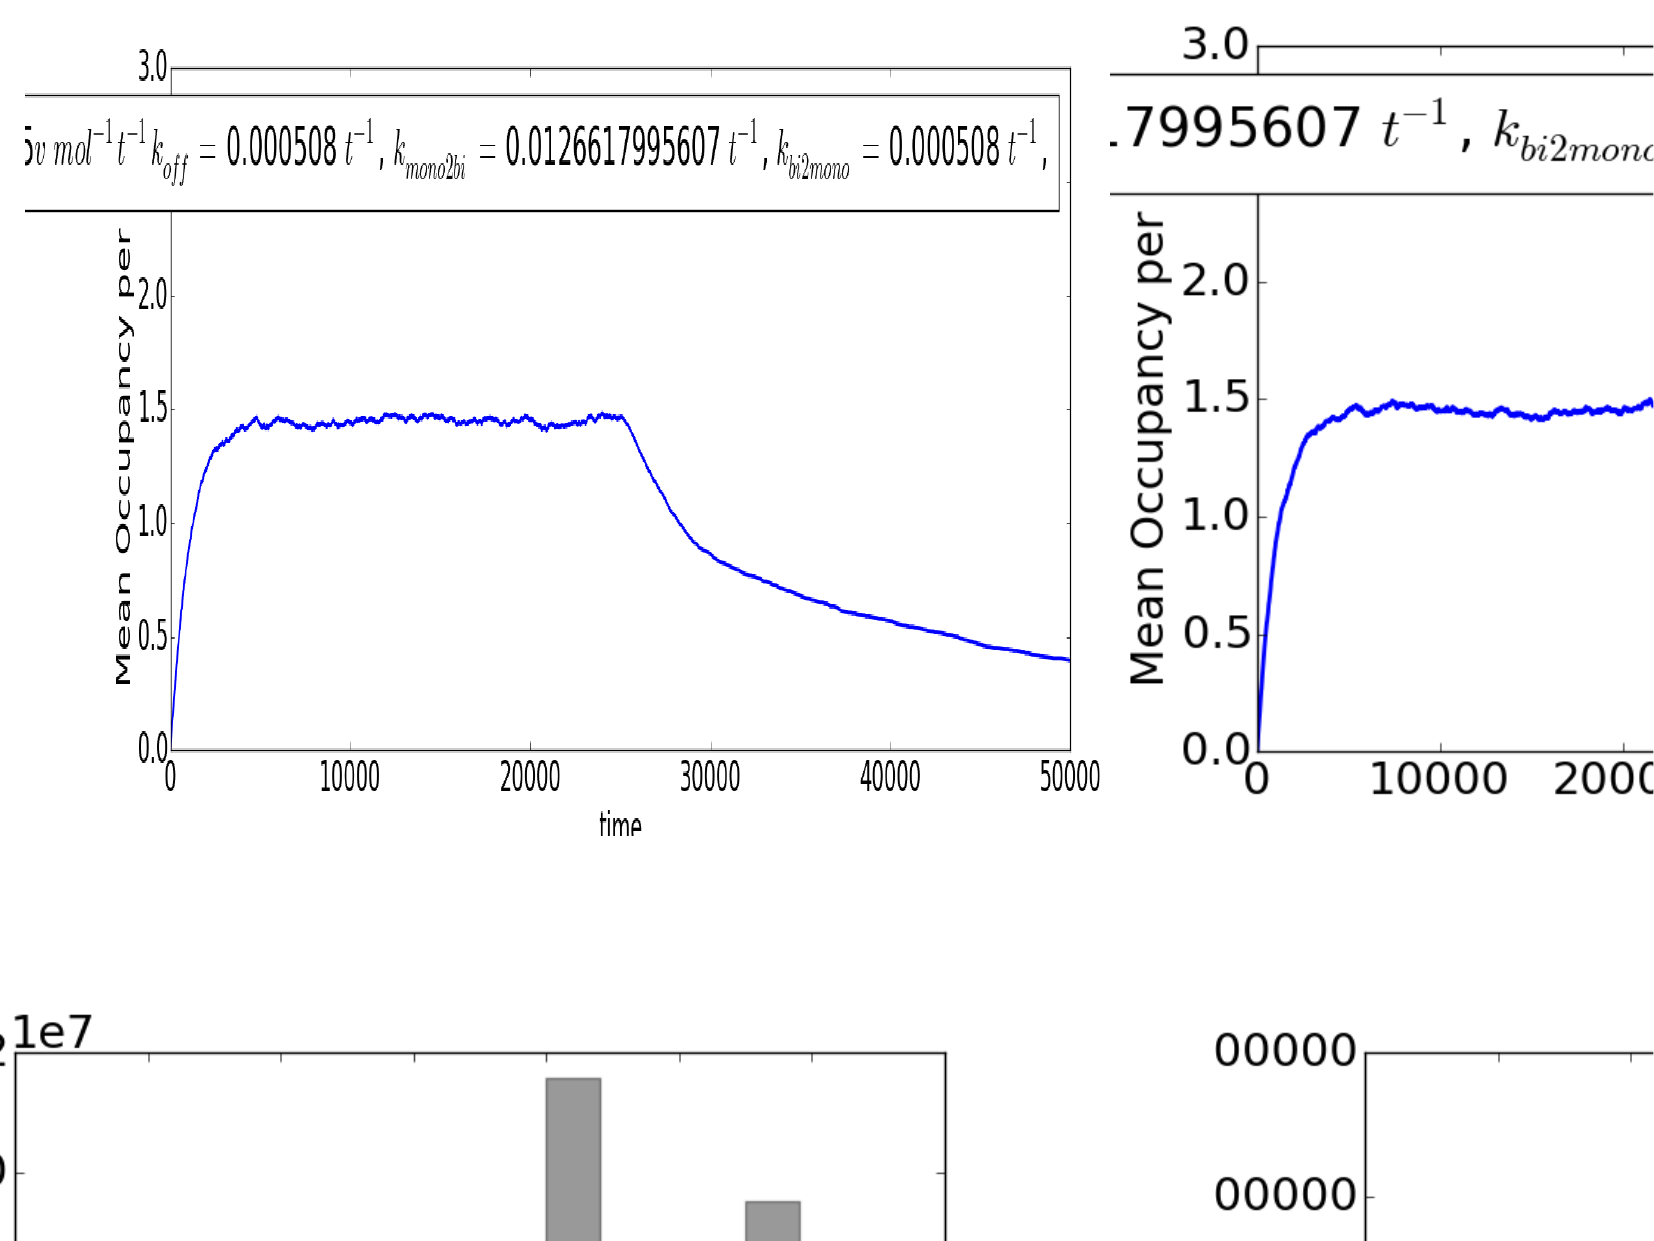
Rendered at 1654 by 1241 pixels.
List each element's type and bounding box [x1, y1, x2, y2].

picture [25, 0, 1654, 841]
picture [1215, 964, 1654, 1241]
picture [0, 964, 1065, 1241]
